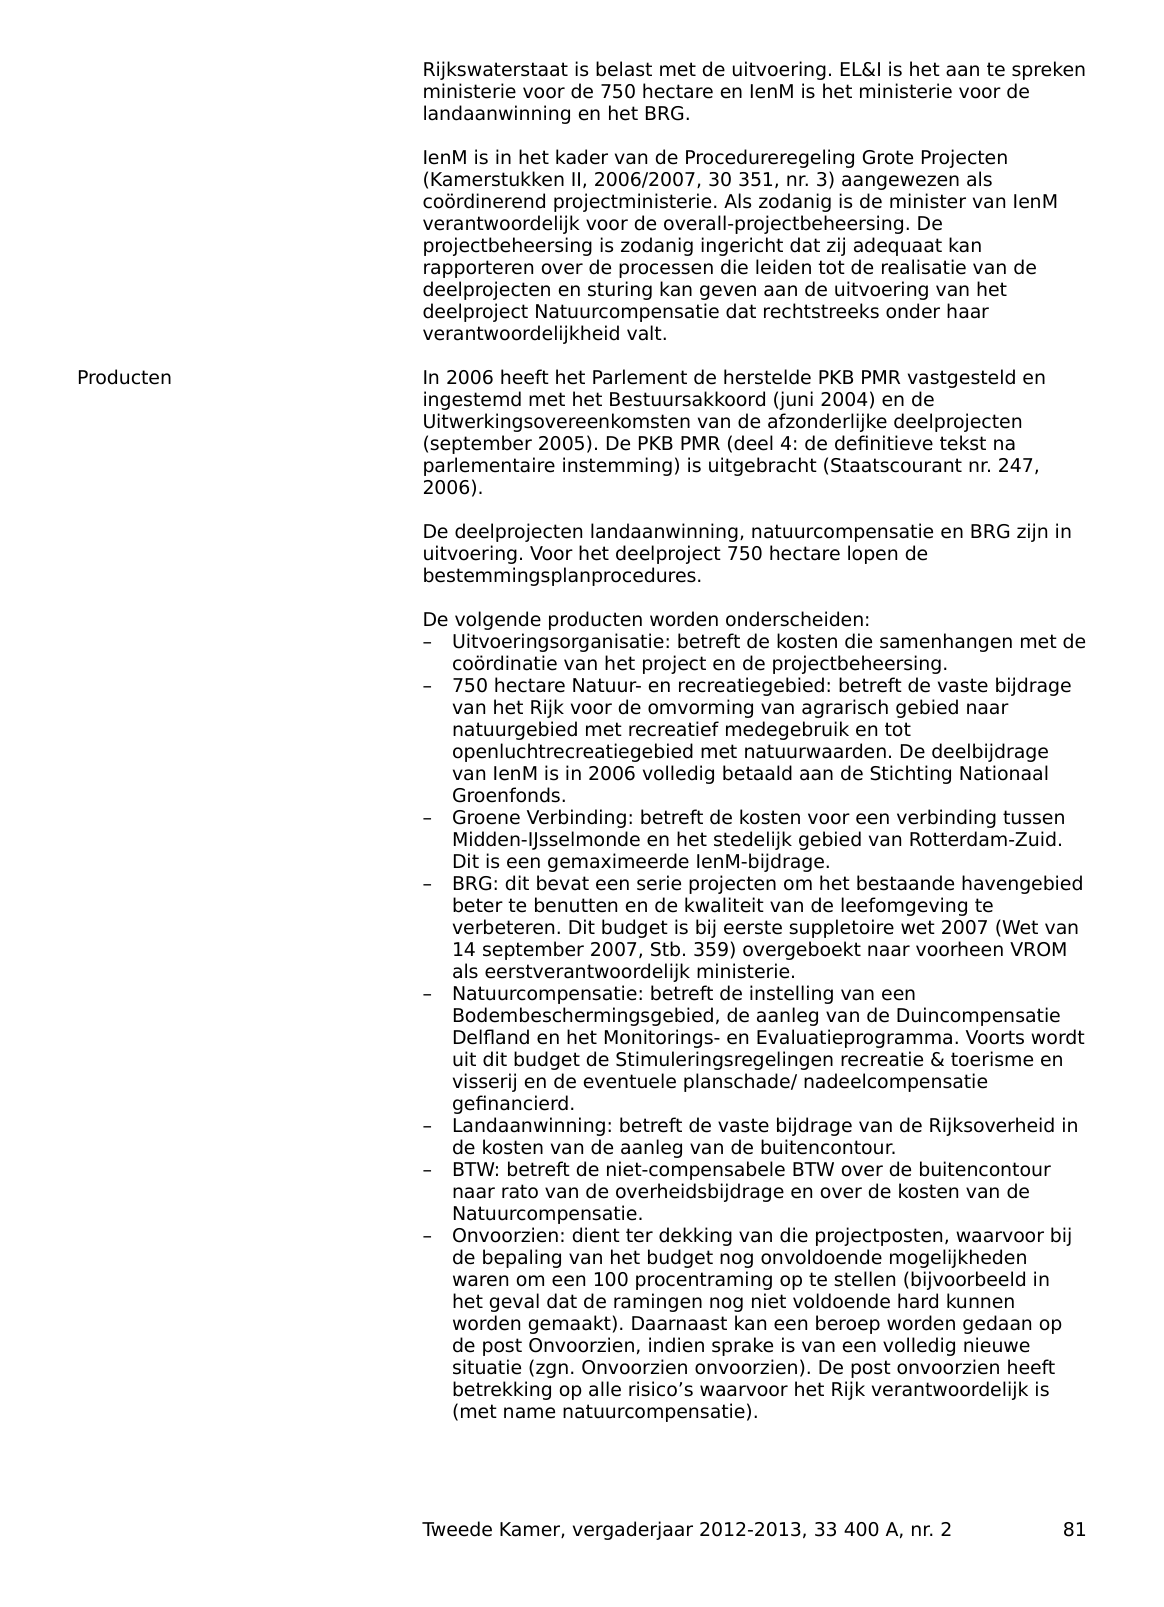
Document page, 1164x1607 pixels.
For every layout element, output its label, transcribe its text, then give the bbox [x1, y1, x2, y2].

text – BRG: dit bevat een serie projecten om het bestaande havengebied beter te benutten en de kwaliteit van de leefomgeving te verbeteren. Dit budget is bij eerste suppletoire wet 2007 (Wet van 14 september 2007, Stb. 359) overgeboekt naar voorheen VROM als eerstverantwoordelijk ministerie. [422, 873, 1087, 983]
text De volgende producten worden onderscheiden: [422, 609, 1087, 631]
text – 750 hectare Natuur- en recreatiegebied: betreft de vaste bijdrage van het Rijk voor de omvorming van agrarisch gebied naar natuurgebied met recreatief medegebruik en tot openluchtrecreatiegebied met natuurwaarden. De deelbijdrage van IenM is in 2006 volledig betaald aan de Stichting Nationaal Groenfonds. [422, 675, 1087, 807]
text – Groene Verbinding: betreft de kosten voor een verbinding tussen Midden-IJsselmonde en het stedelijk gebied van Rotterdam-Zuid. Dit is een gemaximeerde IenM-bijdrage. [422, 807, 1087, 873]
text IenM is in het kader van de Procedureregeling Grote Projecten (Kamerstukken II, 2006/2007, 30 351, nr. 3) aangewezen als coördinerend projectministerie. Als zodanig is de minister van IenM verantwoordelijk voor de overall-projectbeheersing. De projectbeheersing is zodanig ingericht dat zij adequaat kan rapporteren over de processen die leiden tot de realisatie van de deelprojecten en sturing kan geven aan de uitvoering van het deelproject Natuurcompensatie dat rechtstreeks onder haar verantwoordelijkheid valt. [422, 147, 1087, 345]
text De deelprojecten landaanwinning, natuurcompensatie en BRG zijn in uitvoering. Voor het deelproject 750 hectare lopen de bestemmingsplanprocedures. [422, 521, 1087, 587]
text Rijkswaterstaat is belast met de uitvoering. EL&I is het aan te spreken ministerie voor de 750 hectare en IenM is het ministerie voor de landaanwinning en het BRG. [422, 59, 1087, 125]
text In 2006 heeft het Parlement de herstelde PKB PMR vastgesteld en ingestemd met het Bestuursakkoord (juni 2004) en de Uitwerkingsovereenkomsten van de afzonderlijke deelprojecten (september 2005). De PKB PMR (deel 4: de definitieve tekst na parlementaire instemming) is uitgebracht (Staatscourant nr. 247, 2006). [422, 367, 1087, 499]
text – BTW: betreft de niet-compensabele BTW over de buitencontour naar rato van de overheidsbijdrage en over de kosten van de Natuurcompensatie. [422, 1159, 1087, 1225]
text – Landaanwinning: betreft de vaste bijdrage van de Rijksoverheid in de kosten van de aanleg van de buitencontour. [422, 1115, 1087, 1159]
text Producten [77, 367, 399, 389]
text – Natuurcompensatie: betreft de instelling van een Bodembeschermingsgebied, de aanleg van de Duincompensatie Delfland en het Monitorings- en Evaluatieprogramma. Voorts wordt uit dit budget de Stimuleringsregelingen recreatie & toerisme en visserij en de eventuele planschade/ nadeelcompensatie gefinancierd. [422, 983, 1087, 1115]
text – Onvoorzien: dient ter dekking van die projectposten, waarvoor bij de bepaling van het budget nog onvoldoende mogelijkheden waren om een 100 procentraming op te stellen (bijvoorbeeld in het geval dat de ramingen nog niet voldoende hard kunnen worden gemaakt). Daarnaast kan een beroep worden gedaan op de post Onvoorzien, indien sprake is van een volledig nieuwe situatie (zgn. Onvoorzien onvoorzien). De post onvoorzien heeft betrekking op alle risico’s waarvoor het Rijk verantwoordelijk is (met name natuurcompensatie). [422, 1225, 1087, 1423]
text – Uitvoeringsorganisatie: betreft de kosten die samenhangen met de coördinatie van het project en de projectbeheersing. [422, 631, 1087, 675]
